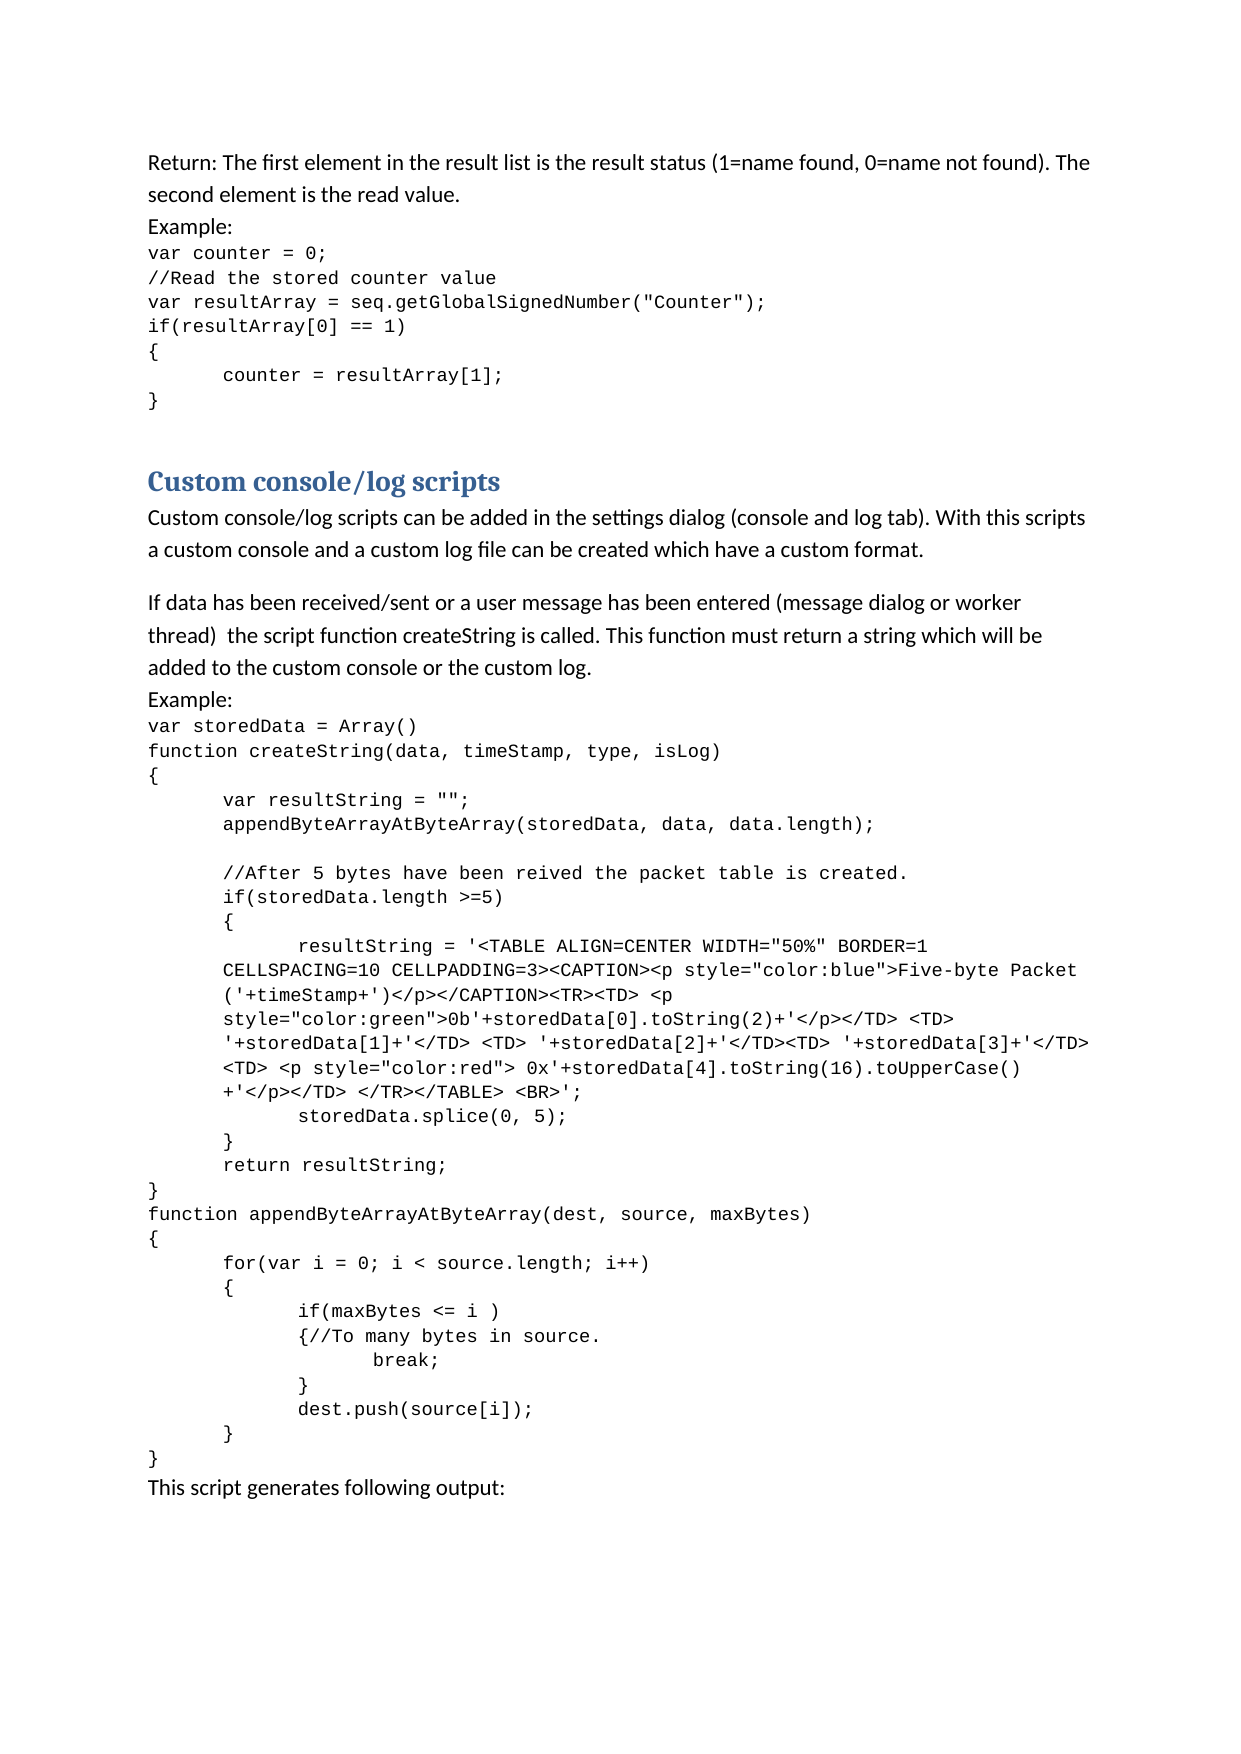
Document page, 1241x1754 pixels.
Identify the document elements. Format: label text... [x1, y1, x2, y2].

list counter = resultArray[1]; [148, 366, 1093, 387]
text dest.push(source[i]); [148, 1400, 1093, 1421]
text return resultString; [148, 1156, 1093, 1177]
list } [148, 390, 1093, 412]
subtitle Custom console/log scripts [148, 465, 1093, 498]
text appendByteArrayAtByteArray(storedData, data, data.length); [148, 815, 1093, 836]
text for(var i = 0; i < source.length; i++) [148, 1253, 1093, 1275]
text Custom console/log scripts can be added in the settings dialog (console and log tab). With this scripts a custom console and a custom log file can be created which have a custom format. [148, 503, 1093, 563]
text { [148, 766, 1093, 787]
text if(storedData.length >=5) [148, 888, 1093, 909]
text Example: [148, 685, 1093, 713]
text } [148, 1132, 1093, 1153]
list Return: The first element in the result list is the result status (1=name found, 0=name not found). The second element is the read value. [148, 148, 1093, 208]
text break; [148, 1351, 1093, 1372]
list var counter = 0; [148, 244, 1093, 265]
text } [148, 1180, 1093, 1202]
text var storedData = Array() [148, 717, 1093, 738]
text } [148, 1375, 1093, 1397]
text //After 5 bytes have been reived the packet table is created. [148, 863, 1093, 885]
text function appendByteArrayAtByteArray(dest, source, maxBytes) [148, 1205, 1093, 1226]
text function createString(data, timeStamp, type, isLog) [148, 742, 1093, 763]
text var resultString = ""; [148, 790, 1093, 812]
text This script generates following output: [148, 1473, 1093, 1501]
text } [148, 1424, 1093, 1445]
text storedData.splice(0, 5); [148, 1107, 1093, 1128]
text { [148, 1229, 1093, 1250]
text if(maxBytes <= i ) [148, 1302, 1093, 1323]
text resultString = '<TABLE ALIGN=CENTER WIDTH="50%" BORDER=1 CELLSPACING=10 CELLPADDING=3><CAPTION><p style="color:blue">Five-byte Packet ('+timeStamp+')</p></CAPTION><TR><TD> <p style="color:green">0b'+storedData[0].toString(2)+'</p></TD> <TD> '+storedData[1]+'</TD> <TD> '+storedData[2]+'</TD><TD> '+storedData[3]+'</TD> <TD> <p style="color:red"> 0x'+storedData[4].toString(16).toUpperCase() +'</p></TD> </TR></TABLE> <BR>'; [148, 937, 1093, 1104]
list //Read the stored counter value [148, 268, 1093, 290]
text { [148, 1278, 1093, 1299]
list { [148, 342, 1093, 363]
list Example: [148, 212, 1093, 240]
list var resultArray = seq.getGlobalSignedNumber("Counter"); [148, 293, 1093, 314]
list if(resultArray[0] == 1) [148, 317, 1093, 338]
text { [148, 912, 1093, 933]
text {//To many bytes in source. [148, 1327, 1093, 1348]
text } [148, 1448, 1093, 1470]
text If data has been received/sent or a user message has been entered (message dialog or worker thread) the script function createString is called. This function must return a string which will be added to the custom console or the custom log. [148, 588, 1093, 681]
